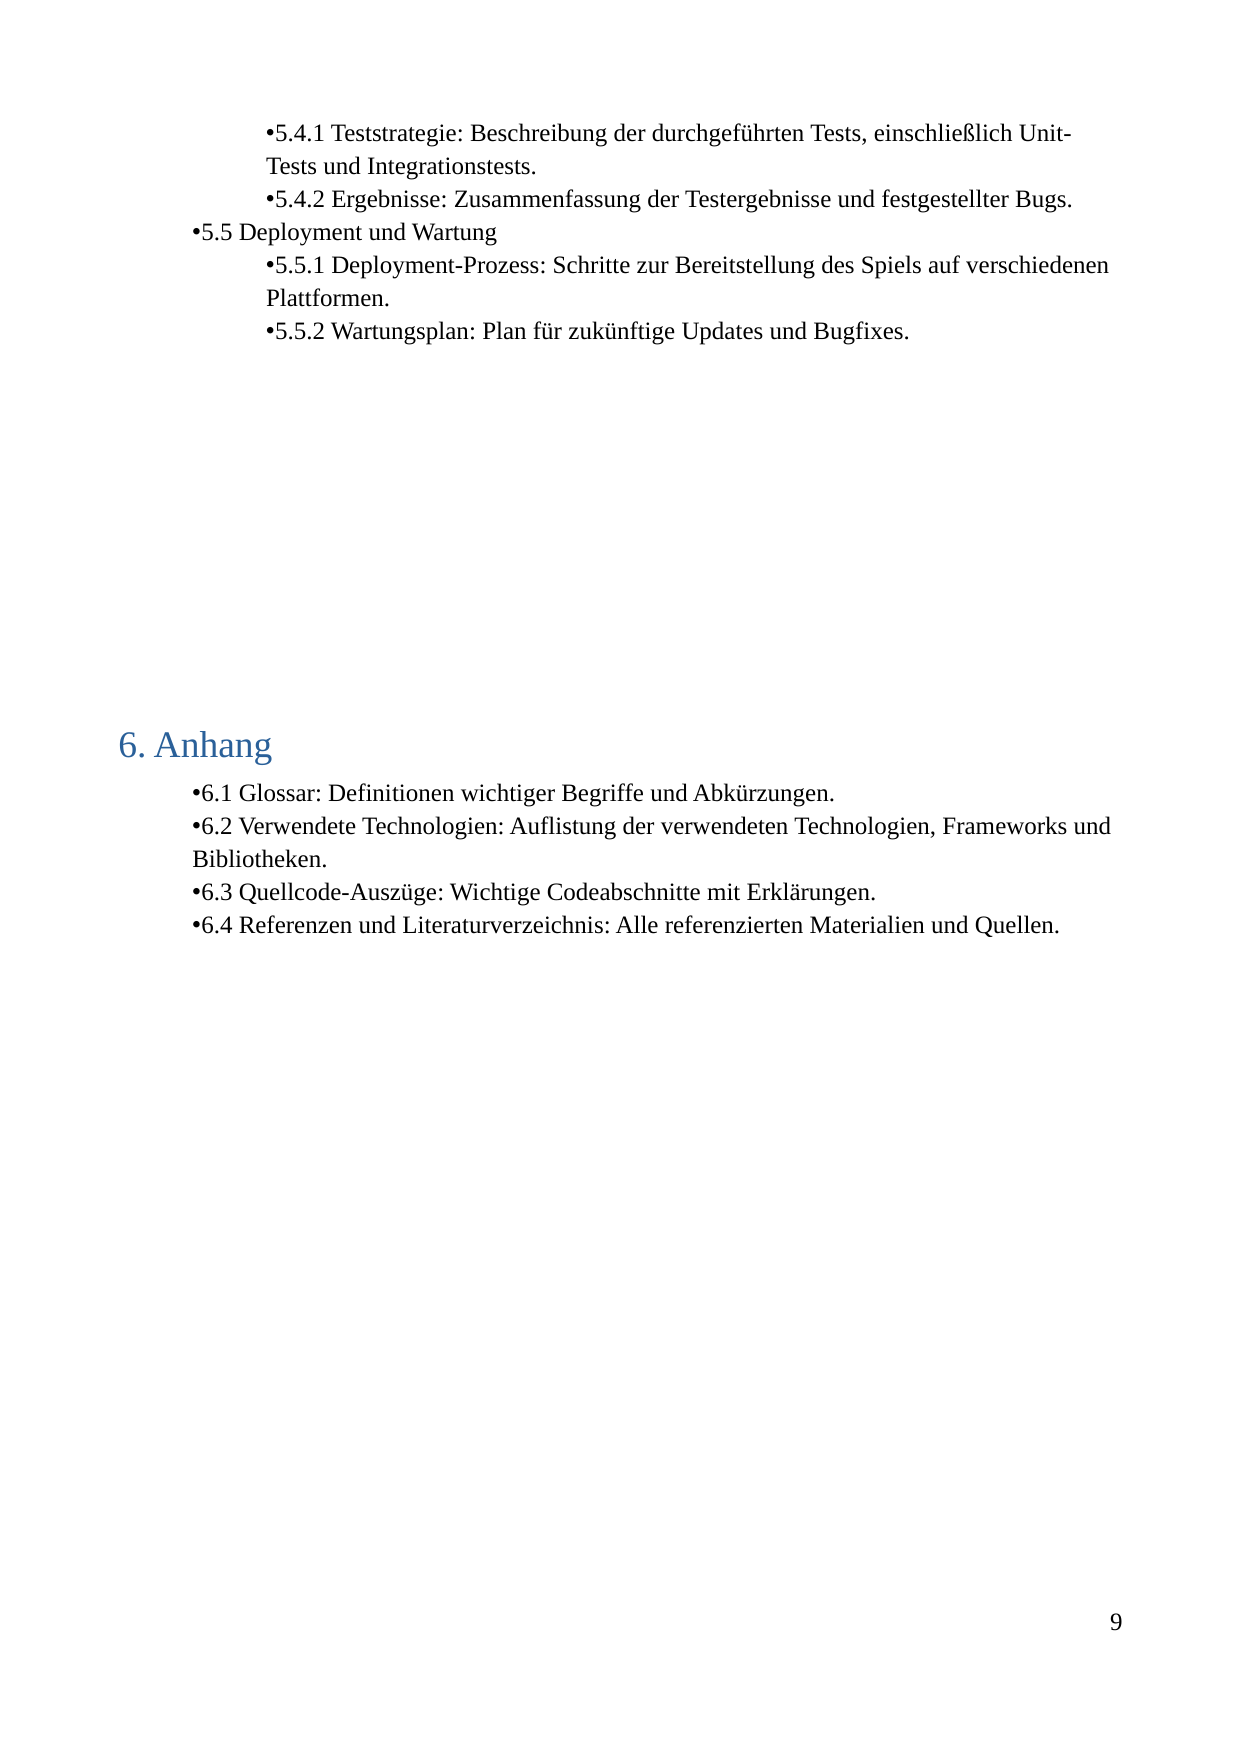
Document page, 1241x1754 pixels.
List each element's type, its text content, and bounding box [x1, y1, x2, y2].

list 6.3 Quellcode-Auszüge: Wichtige Codeabschnitte mit Erklärungen. [118, 877, 1122, 906]
list 5.4.2 Ergebnisse: Zusammenfassung der Testergebnisse und festgestellter Bugs. [118, 184, 1122, 213]
list 6.2 Verwendete Technologien: Auflistung der verwendeten Technologien, Frameworks und Bibliotheken. [118, 811, 1122, 872]
list 5.5 Deployment und Wartung [118, 217, 1122, 246]
list 5.4.1 Teststrategie: Beschreibung der durchgeführten Tests, einschließlich Unit-Tests und Integrationstests. [118, 118, 1122, 180]
list 6.4 Referenzen und Literaturverzeichnis: Alle referenzierten Materialien und Quellen. [118, 910, 1122, 938]
subtitle 6. Anhang [118, 722, 1122, 765]
list 5.5.2 Wartungsplan: Plan für zukünftige Updates und Bugfixes. [118, 316, 1122, 345]
list 5.5.1 Deployment-Prozess: Schritte zur Bereitstellung des Spiels auf verschiedenen Plattformen. [118, 250, 1122, 312]
list 6.1 Glossar: Definitionen wichtiger Begriffe und Abkürzungen. [118, 778, 1122, 806]
